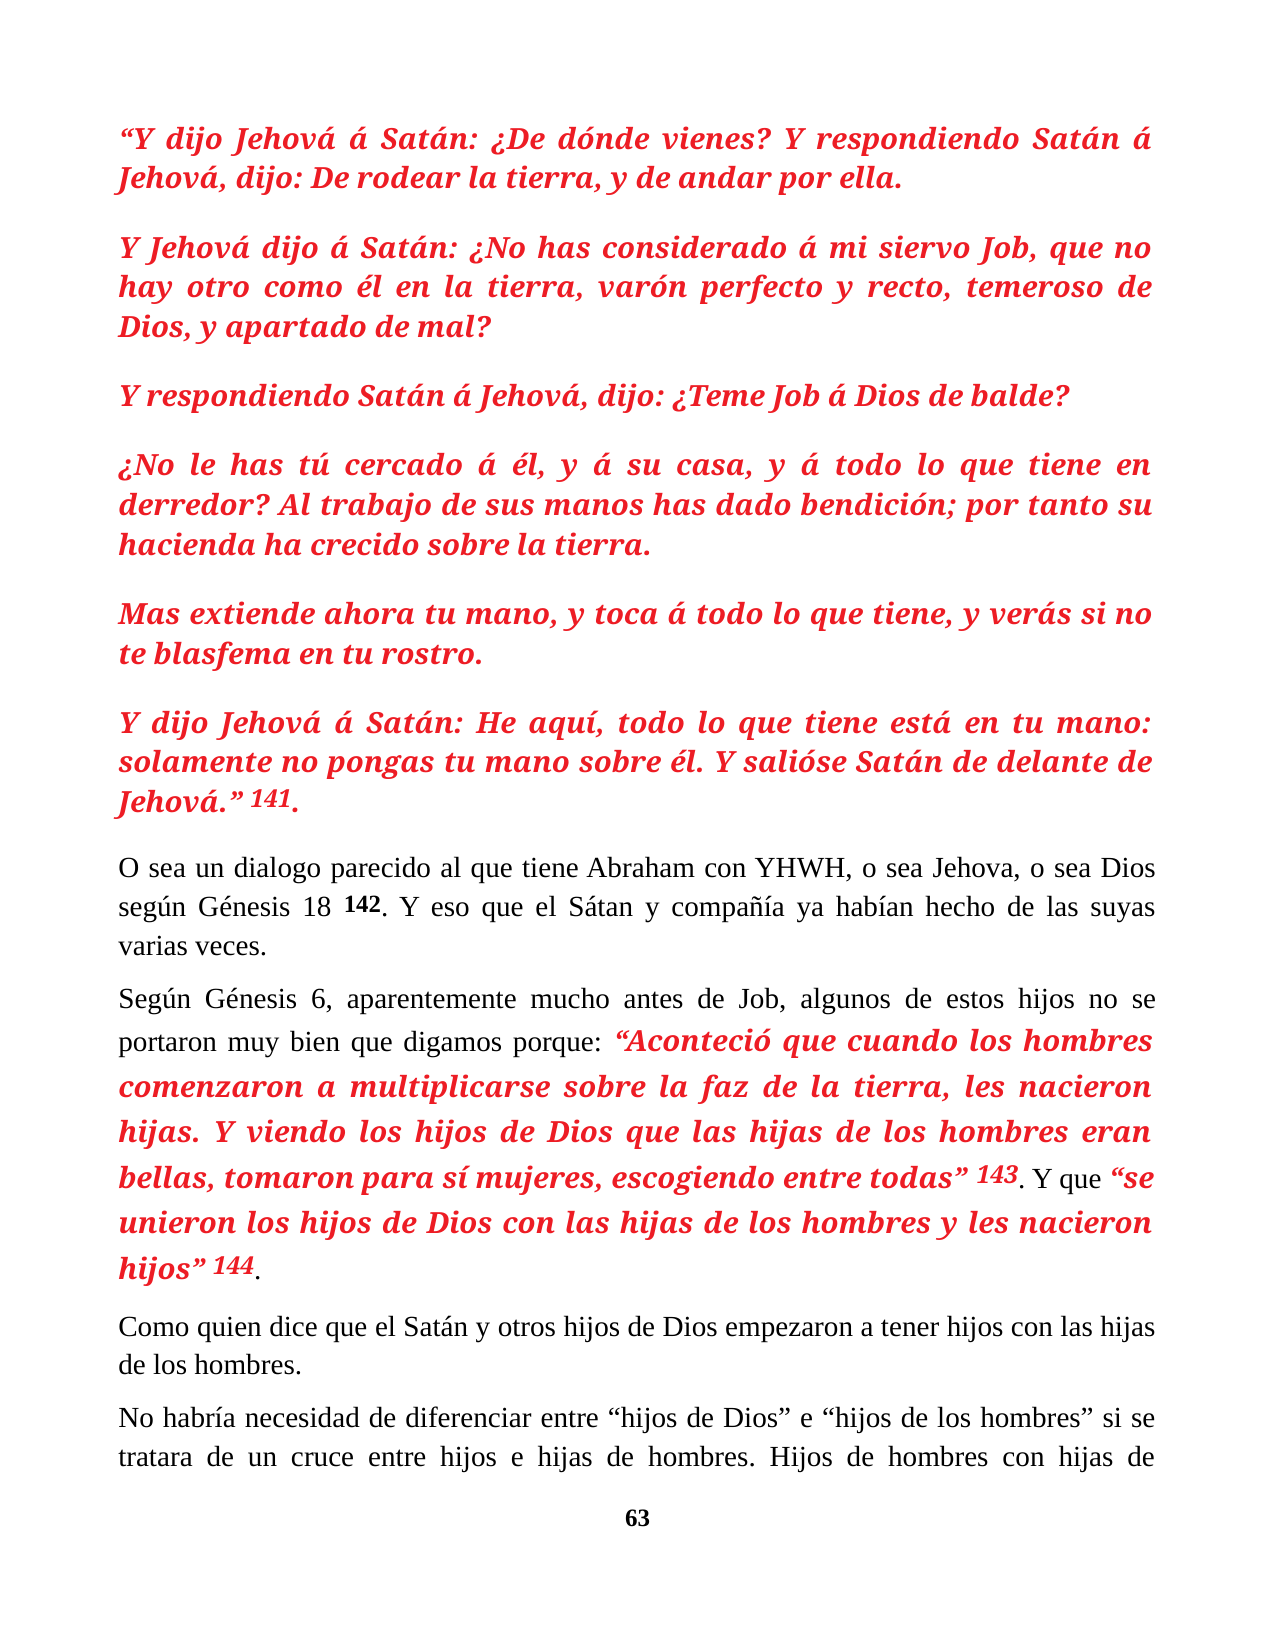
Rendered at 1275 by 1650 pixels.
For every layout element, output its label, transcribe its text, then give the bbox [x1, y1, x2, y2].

text Mas extiende ahora tu mano, y toca á todo lo que tiene, y verás si no te blasfema en tu rostro. [118, 593, 1157, 673]
text Y dijo Jehová á Satán: He aquí, todo lo que tiene está en tu mano: solamente no pongas tu mano sobre él. Y salióse Satán de delante de Jehová.” . [118, 702, 1157, 821]
text “Y dijo Jehová á Satán: ¿De dónde vienes? Y respondiendo Satán á Jehová, dijo: De rodear la tierra, y de andar por ella. [118, 118, 1157, 197]
text No habría necesidad de diferenciar entre “hijos de Dios” e “hijos de los hombres” si se tratara de un cruce entre hijos e hijas de hombres. Hijos de hombres con hijas de [118, 1400, 1157, 1472]
text Como quien dice que el Satán y otros hijos de Dios empezaron a tener hijos con las hijas de los hombres. [118, 1309, 1157, 1381]
text Según Génesis 6, aparentemente mucho antes de Job, algunos de estos hijos no se portaron muy bien que digamos porque: “Aconteció que cuando los hombres comenzaron a multiplicarse sobre la faz de la tierra, les nacieron hijas. Y viendo los hijos de Dios que las hijas de los hombres eran bellas, tomaron para sí mujeres, escogiendo entre todas” . Y que “se unieron los hijos de Dios con las hijas de los hombres y les nacieron hijos” . [118, 981, 1157, 1288]
text Y respondiendo Satán á Jehová, dijo: ¿Teme Job á Dios de balde? [118, 376, 1157, 415]
text ¿No le has tú cercado á él, y á su casa, y á todo lo que tiene en derredor? Al trabajo de sus manos has dado bendición; por tanto su hacienda ha crecido sobre la tierra. [118, 445, 1157, 564]
text O sea un dialogo parecido al que tiene Abraham con YHWH, o sea Jehova, o sea Dios según Génesis 18 . Y eso que el Sátan y compañía ya habían hecho de las suyas varias veces. [118, 851, 1157, 961]
text Y Jehová dijo á Satán: ¿No has considerado á mi siervo Job, que no hay otro como él en la tierra, varón perfecto y recto, temeroso de Dios, y apartado de mal? [118, 227, 1157, 346]
